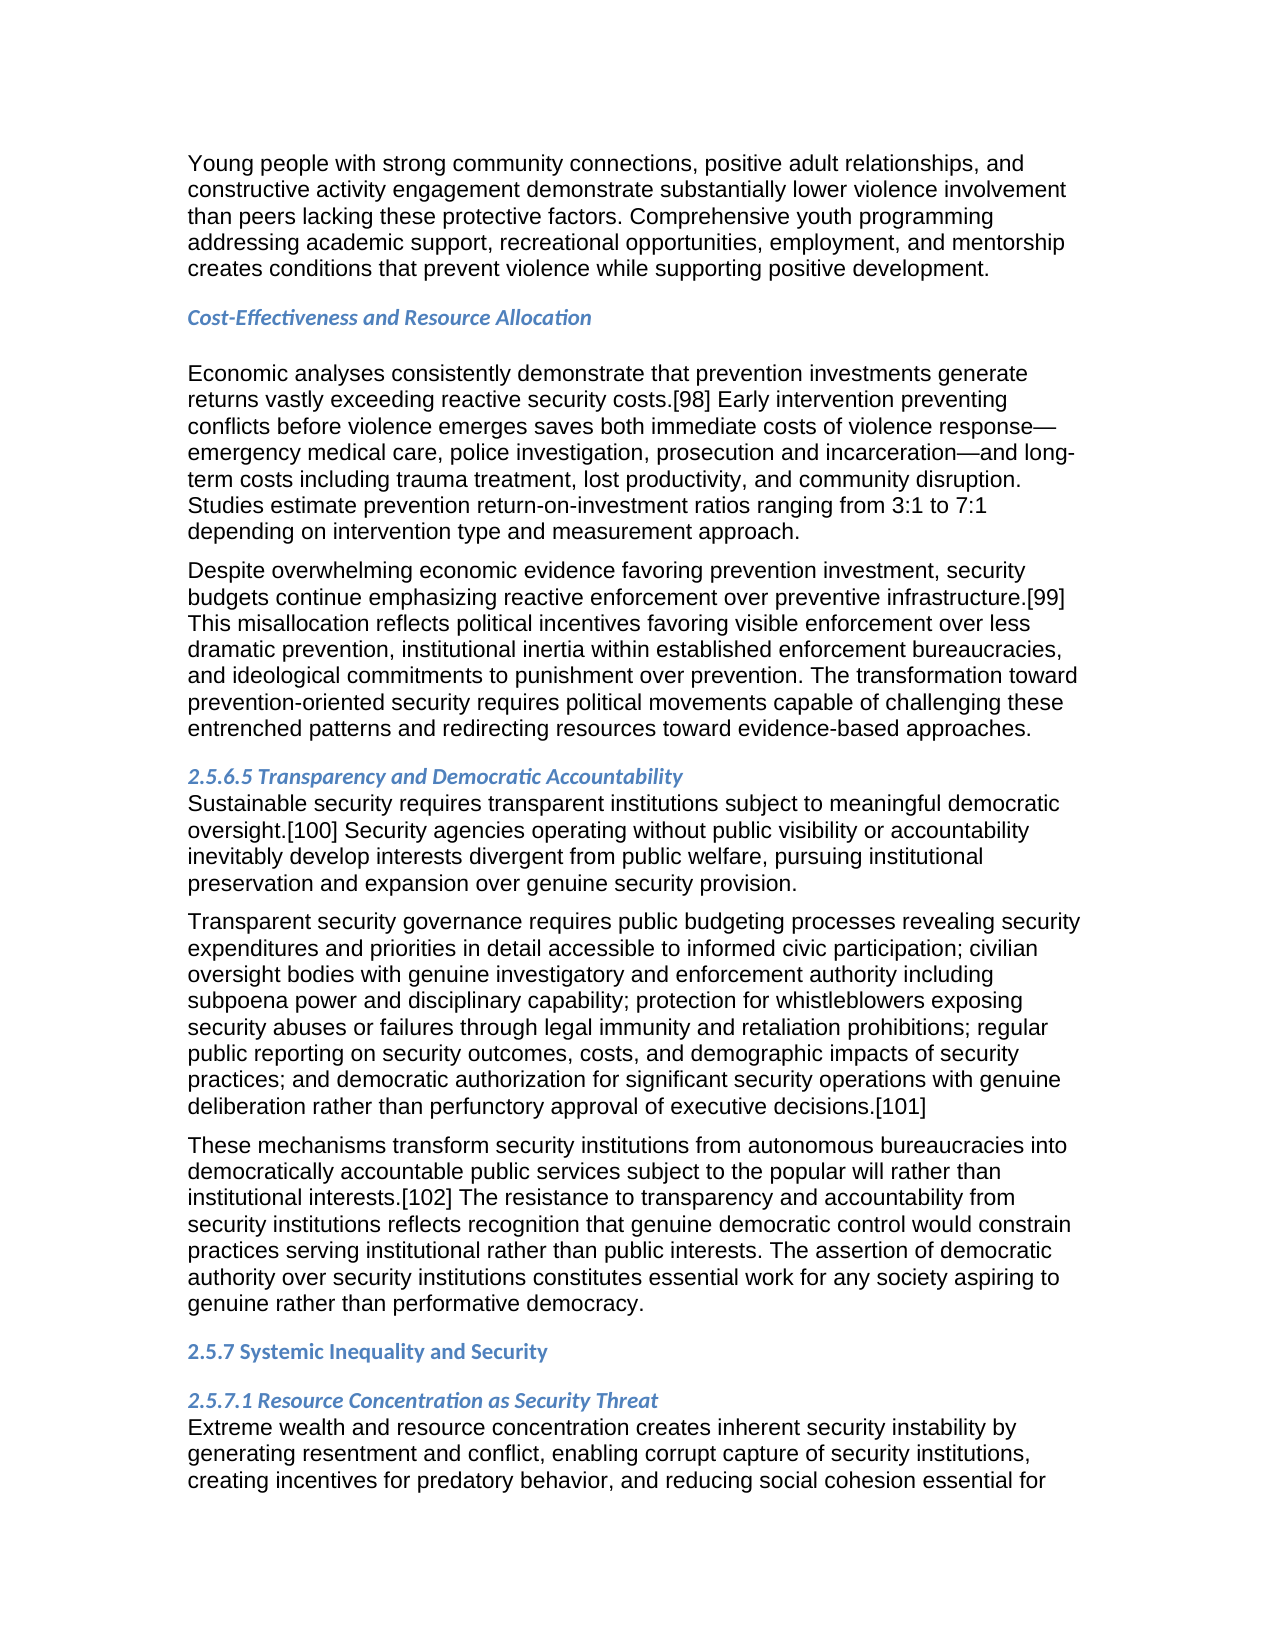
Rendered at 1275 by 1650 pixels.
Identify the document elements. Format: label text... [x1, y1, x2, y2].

text Transparent security governance requires public budgeting processes revealing security expenditures and priorities in detail accessible to informed civic participation; civilian oversight bodies with genuine investigatory and enforcement authority including subpoena power and disciplinary capability; protection for whistleblowers exposing security abuses or failures through legal immunity and retaliation prohibitions; regular public reporting on security outcomes, costs, and demographic impacts of security practices; and democratic authorization for significant security operations with genuine deliberation rather than perfunctory approval of executive decisions.[101] [187, 908, 1087, 1119]
text Despite overwhelming economic evidence favoring prevention investment, security budgets continue emphasizing reactive enforcement over preventive infrastructure.[99] This misallocation reflects political incentives favoring visible enforcement over less dramatic prevention, institutional inertia within established enforcement bureaucracies, and ideological commitments to punishment over prevention. The transformation toward prevention-oriented security requires political movements capable of challenging these entrenched patterns and redirecting resources toward evidence-based approaches. [187, 557, 1087, 742]
subtitle 2.5.7 Systemic Inequality and Security [187, 1337, 1087, 1365]
text Economic analyses consistently demonstrate that prevention investments generate returns vastly exceeding reactive security costs.[98] Early intervention preventing conflicts before violence emerges saves both immediate costs of violence response—emergency medical care, police investigation, prosecution and incarceration—and long-term costs including trauma treatment, lost productivity, and community disruption. Studies estimate prevention return-on-investment ratios ranging from 3:1 to 7:1 depending on intervention type and measurement approach. [187, 360, 1087, 544]
text These mechanisms transform security institutions from autonomous bureaucracies into democratically accountable public services subject to the popular will rather than institutional interests.[102] The resistance to transparency and accountability from security institutions reflects recognition that genuine democratic control would constrain practices serving institutional rather than public interests. The assertion of democratic authority over security institutions constitutes essential work for any society aspiring to genuine rather than performative democracy. [187, 1132, 1087, 1316]
subtitle Cost-Effectiveness and Resource Allocation [187, 303, 1087, 331]
text Extreme wealth and resource concentration creates inherent security instability by generating resentment and conflict, enabling corrupt capture of security institutions, creating incentives for predatory behavior, and reducing social cohesion essential for [187, 1414, 1087, 1493]
subtitle 2.5.6.5 Transparency and Democratic Accountability [187, 762, 1087, 790]
text Sustainable security requires transparent institutions subject to meaningful democratic oversight.[100] Security agencies operating without public visibility or accountability inevitably develop interests divergent from public welfare, pursuing institutional preservation and expansion over genuine security provision. [187, 790, 1087, 896]
subtitle 2.5.7.1 Resource Concentration as Security Threat [187, 1386, 1087, 1414]
text Young people with strong community connections, positive adult relationships, and constructive activity engagement demonstrate substantially lower violence involvement than peers lacking these protective factors. Comprehensive youth programming addressing academic support, recreational opportunities, employment, and mentorship creates conditions that prevent violence while supporting positive development. [187, 150, 1087, 282]
